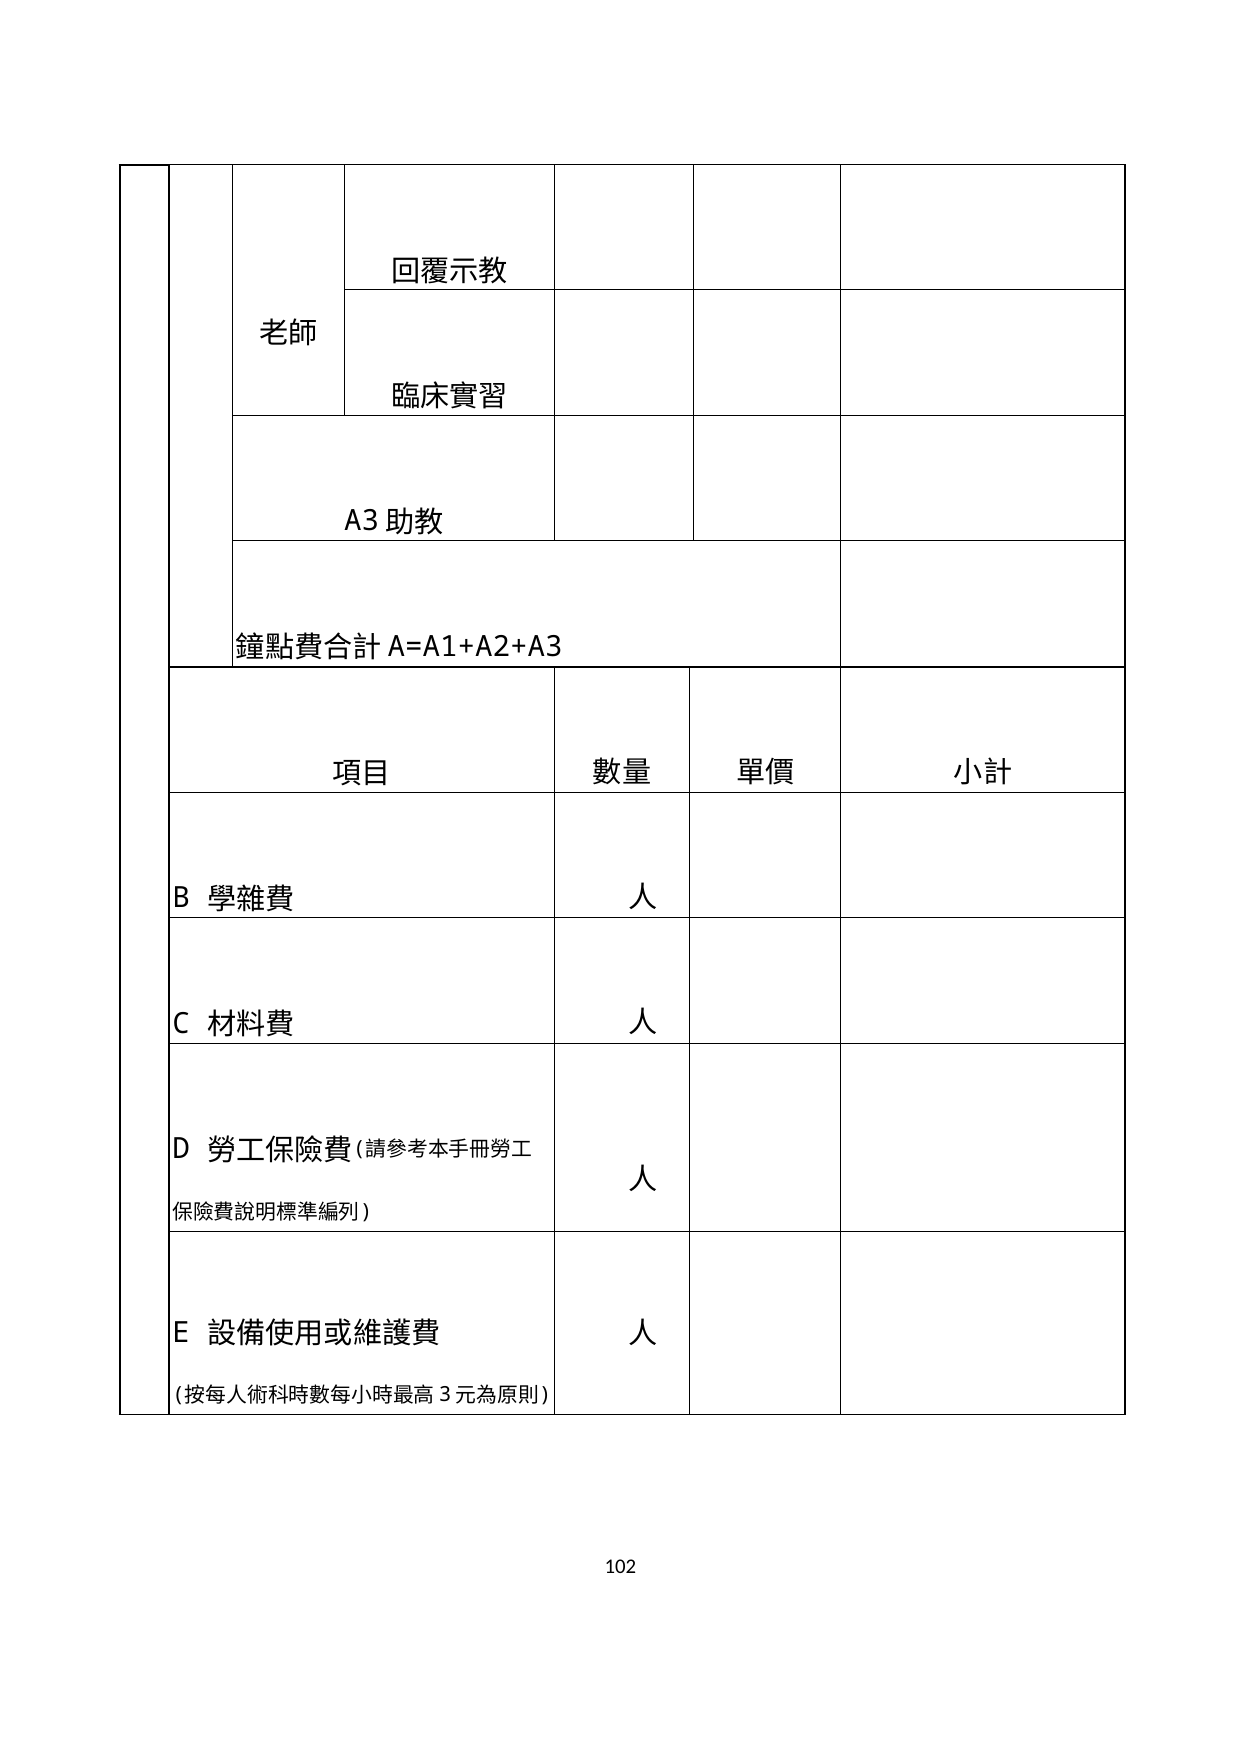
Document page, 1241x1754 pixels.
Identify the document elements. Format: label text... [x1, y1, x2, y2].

table_cell [694, 165, 840, 289]
table_cell [690, 918, 840, 1043]
table_cell [690, 1232, 840, 1414]
table_cell E 設備使用或維護費 (按每人術科時數每小時最高3元為原則) [170, 1232, 554, 1414]
table_cell [121, 166, 168, 1414]
table_cell 老師 [233, 165, 344, 415]
table_cell [841, 416, 1124, 540]
table_cell [694, 416, 840, 540]
table_cell 人 [555, 1232, 689, 1414]
table_cell 數量 [555, 668, 689, 792]
table_cell [690, 1044, 840, 1231]
table_cell [555, 416, 693, 540]
table_cell 小計 [841, 668, 1124, 792]
table_cell [841, 1232, 1124, 1414]
table_cell [555, 290, 693, 415]
table_cell 回覆示教 [345, 165, 554, 289]
table_cell [841, 1044, 1124, 1231]
table_cell [841, 541, 1124, 666]
table_cell [841, 165, 1124, 289]
table_cell 鐘點費合計A=A1+A2+A3 [233, 541, 840, 666]
table_cell [841, 918, 1124, 1043]
table_cell [690, 793, 840, 917]
table_cell 人 [555, 1044, 689, 1231]
table_cell 臨床實習 [345, 290, 554, 415]
table_cell B 學雜費 [170, 793, 554, 917]
table_cell [841, 793, 1124, 917]
table_cell 項目 [170, 668, 554, 792]
table_cell [170, 165, 232, 666]
table_cell 單價 [690, 668, 840, 792]
table_cell D 勞工保險費(請參考本手冊勞工保險費說明標準編列) [170, 1044, 554, 1231]
table_cell [841, 290, 1124, 415]
table_cell 人 [555, 918, 689, 1043]
table_cell 人 [555, 793, 689, 917]
table_cell [555, 165, 693, 289]
table_cell A3助教 [233, 416, 554, 540]
table_cell [694, 290, 840, 415]
table_cell C 材料費 [170, 918, 554, 1043]
